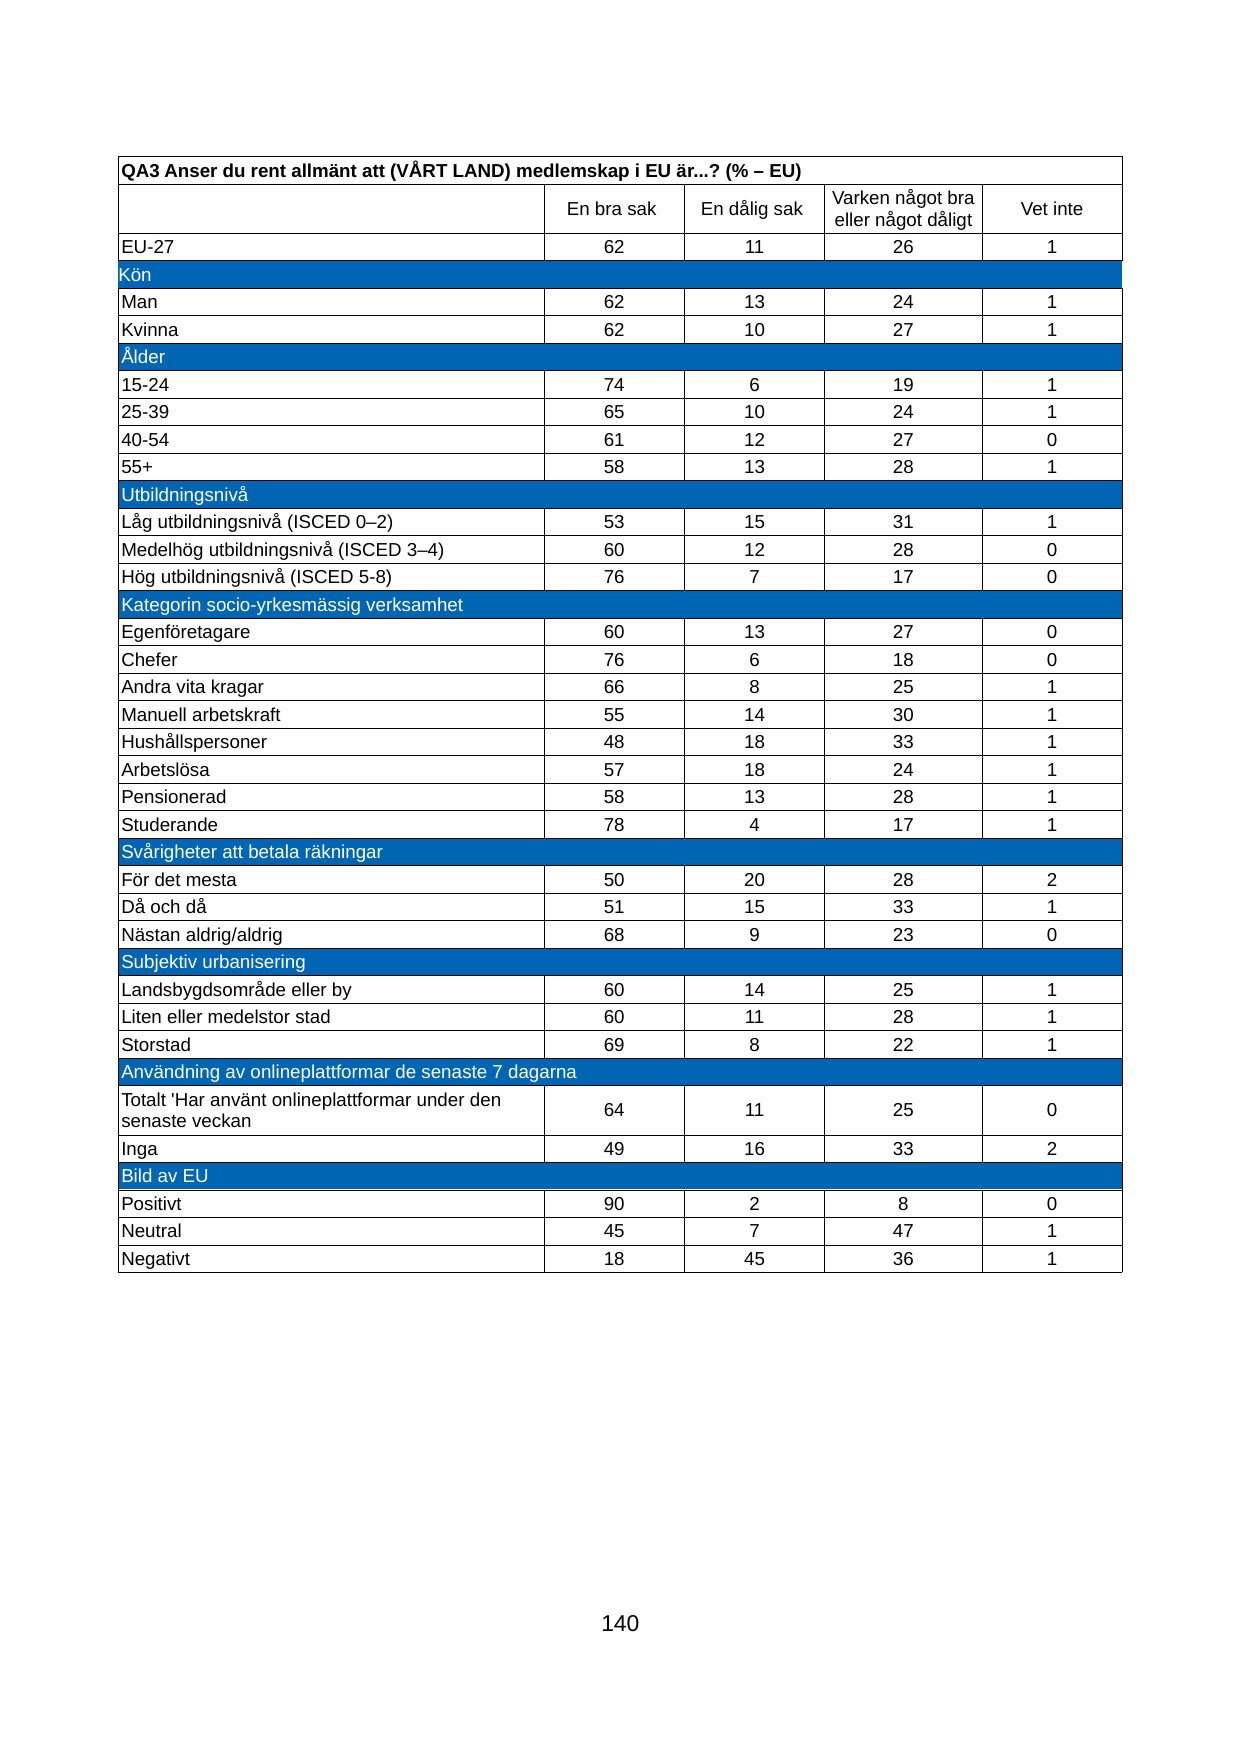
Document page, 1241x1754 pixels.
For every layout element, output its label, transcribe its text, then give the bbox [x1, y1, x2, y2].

table_cell 1 [983, 371, 1122, 398]
table_cell Bild av EU [119, 1163, 1122, 1189]
table_cell Totalt 'Har använt onlineplattformar under den senaste veckan [119, 1086, 544, 1134]
table_cell 9 [685, 921, 824, 948]
table_cell Man [119, 289, 544, 315]
table_header QA3 Anser du rent allmänt att (VÅRT LAND) medlemskap i EU är...? (% – EU) [119, 157, 1122, 184]
table_cell 14 [685, 701, 824, 728]
table_cell 1 [983, 316, 1122, 343]
table_cell [119, 185, 544, 233]
table_cell 1 [983, 784, 1122, 810]
table_cell 27 [825, 426, 982, 453]
table_cell Storstad [119, 1031, 544, 1058]
table_cell Chefer [119, 646, 544, 673]
table_cell 18 [685, 729, 824, 755]
table_cell 6 [685, 646, 824, 673]
table_cell Då och då [119, 894, 544, 920]
table_cell 57 [545, 756, 684, 783]
table_cell 33 [825, 729, 982, 755]
table_cell Kön [118, 261, 1122, 288]
table_cell 1 [983, 1246, 1122, 1272]
table_cell 18 [685, 756, 824, 783]
table_cell 2 [685, 1191, 824, 1217]
table_cell Liten eller medelstor stad [119, 1004, 544, 1030]
table_cell Studerande [119, 811, 544, 838]
table_cell Svårigheter att betala räkningar [119, 839, 1122, 865]
table_cell 2 [983, 1136, 1122, 1162]
table_cell Landsbygdsområde eller by [119, 976, 544, 1003]
table_cell 30 [825, 701, 982, 728]
table_cell 62 [545, 316, 684, 343]
table_cell 0 [983, 536, 1122, 563]
table_cell 1 [983, 454, 1122, 480]
table_cell En bra sak [545, 185, 684, 233]
table_cell Hög utbildningsnivå (ISCED 5-8) [119, 564, 544, 590]
table_cell Subjektiv urbanisering [119, 949, 1122, 975]
table_cell 11 [685, 234, 824, 260]
table_cell Arbetslösa [119, 756, 544, 783]
table_cell 14 [685, 976, 824, 1003]
table_cell 4 [685, 811, 824, 838]
table_cell 13 [685, 289, 824, 315]
table_cell 60 [545, 976, 684, 1003]
table_cell 50 [545, 866, 684, 893]
table_cell 33 [825, 1136, 982, 1162]
table_cell 62 [545, 289, 684, 315]
table_cell 10 [685, 316, 824, 343]
table_cell 60 [545, 1004, 684, 1030]
table_cell 11 [685, 1086, 824, 1134]
table_cell 28 [825, 1004, 982, 1030]
table_cell 60 [545, 536, 684, 563]
table_cell 16 [685, 1136, 824, 1162]
table_cell 55 [545, 701, 684, 728]
table_cell 76 [545, 564, 684, 590]
table_cell 90 [545, 1191, 684, 1217]
table_cell Negativt [119, 1246, 544, 1272]
table_cell 1 [983, 234, 1122, 260]
table_cell 25-39 [119, 399, 544, 425]
table_cell 1 [983, 1218, 1122, 1244]
table_cell Kategorin socio-yrkesmässig verksamhet [119, 591, 1122, 618]
table_cell 28 [825, 536, 982, 563]
table_cell 11 [685, 1004, 824, 1030]
table_cell 8 [685, 674, 824, 700]
table_cell 28 [825, 454, 982, 480]
table_cell 58 [545, 784, 684, 810]
table_cell 24 [825, 289, 982, 315]
table_cell 45 [685, 1246, 824, 1272]
table_cell Pensionerad [119, 784, 544, 810]
table_cell Användning av onlineplattformar de senaste 7 dagarna [119, 1059, 1122, 1085]
table_cell 1 [983, 399, 1122, 425]
table_cell 22 [825, 1031, 982, 1058]
table_cell 25 [825, 674, 982, 700]
table_cell 66 [545, 674, 684, 700]
table_cell 1 [983, 729, 1122, 755]
table_cell 17 [825, 811, 982, 838]
table_cell 0 [983, 1191, 1122, 1217]
table_cell 12 [685, 536, 824, 563]
table_cell Neutral [119, 1218, 544, 1244]
table_cell 28 [825, 784, 982, 810]
table_cell 69 [545, 1031, 684, 1058]
table_cell 6 [685, 371, 824, 398]
table_cell 49 [545, 1136, 684, 1162]
table_cell 13 [685, 619, 824, 645]
table_cell 1 [983, 701, 1122, 728]
table_cell 17 [825, 564, 982, 590]
table_cell 0 [983, 619, 1122, 645]
table_cell 1 [983, 811, 1122, 838]
table_cell 36 [825, 1246, 982, 1272]
table_cell 15 [685, 509, 824, 535]
table_cell 18 [545, 1246, 684, 1272]
table_cell 26 [825, 234, 982, 260]
table_cell 1 [983, 1031, 1122, 1058]
table_cell 68 [545, 921, 684, 948]
table_cell 78 [545, 811, 684, 838]
table_cell 74 [545, 371, 684, 398]
table_cell 13 [685, 454, 824, 480]
table_cell 7 [685, 1218, 824, 1244]
table_cell 76 [545, 646, 684, 673]
table_cell En dålig sak [685, 185, 824, 233]
table_cell 55+ [119, 454, 544, 480]
table_cell 31 [825, 509, 982, 535]
table_cell 62 [545, 234, 684, 260]
table_cell 1 [983, 289, 1122, 315]
table_cell Manuell arbetskraft [119, 701, 544, 728]
table_cell 15-24 [119, 371, 544, 398]
table_cell Andra vita kragar [119, 674, 544, 700]
table_cell 13 [685, 784, 824, 810]
table_cell 28 [825, 866, 982, 893]
table_cell 64 [545, 1086, 684, 1134]
table_cell 1 [983, 509, 1122, 535]
table_cell 20 [685, 866, 824, 893]
table_cell EU-27 [119, 234, 544, 260]
table_cell 23 [825, 921, 982, 948]
table_cell Nästan aldrig/aldrig [119, 921, 544, 948]
table_cell 51 [545, 894, 684, 920]
table_cell 1 [983, 674, 1122, 700]
table_cell Medelhög utbildningsnivå (ISCED 3–4) [119, 536, 544, 563]
table_cell 1 [983, 894, 1122, 920]
table_cell Inga [119, 1136, 544, 1162]
table_cell 12 [685, 426, 824, 453]
table_cell Vet inte [983, 185, 1122, 233]
table_cell 0 [983, 921, 1122, 948]
table_cell 0 [983, 1086, 1122, 1134]
table_cell 25 [825, 976, 982, 1003]
table_cell 8 [685, 1031, 824, 1058]
table_cell 60 [545, 619, 684, 645]
table_cell 0 [983, 646, 1122, 673]
table_cell 10 [685, 399, 824, 425]
table_cell Varken något bra eller något dåligt [825, 185, 982, 233]
table_cell 27 [825, 619, 982, 645]
table_cell 61 [545, 426, 684, 453]
table_cell Positivt [119, 1191, 544, 1217]
table_cell 47 [825, 1218, 982, 1244]
table_cell 45 [545, 1218, 684, 1244]
table_cell Hushållspersoner [119, 729, 544, 755]
table_cell Utbildningsnivå [119, 481, 1122, 508]
table_cell 15 [685, 894, 824, 920]
table_cell 18 [825, 646, 982, 673]
table_cell Ålder [119, 344, 1122, 370]
table_cell Kvinna [119, 316, 544, 343]
table_cell 65 [545, 399, 684, 425]
table_cell 8 [825, 1191, 982, 1217]
table_cell 25 [825, 1086, 982, 1134]
table_cell 2 [983, 866, 1122, 893]
table_cell 24 [825, 756, 982, 783]
table_cell 0 [983, 564, 1122, 590]
table_cell För det mesta [119, 866, 544, 893]
table_cell Låg utbildningsnivå (ISCED 0–2) [119, 509, 544, 535]
table_cell 1 [983, 756, 1122, 783]
table_cell 1 [983, 976, 1122, 1003]
table_cell 58 [545, 454, 684, 480]
table_cell 27 [825, 316, 982, 343]
table_cell 53 [545, 509, 684, 535]
table_cell 1 [983, 1004, 1122, 1030]
table_cell 33 [825, 894, 982, 920]
table_cell 40-54 [119, 426, 544, 453]
table_cell 0 [983, 426, 1122, 453]
table_cell 7 [685, 564, 824, 590]
table_cell Egenföretagare [119, 619, 544, 645]
table_cell 19 [825, 371, 982, 398]
table_cell 48 [545, 729, 684, 755]
table_cell 24 [825, 399, 982, 425]
